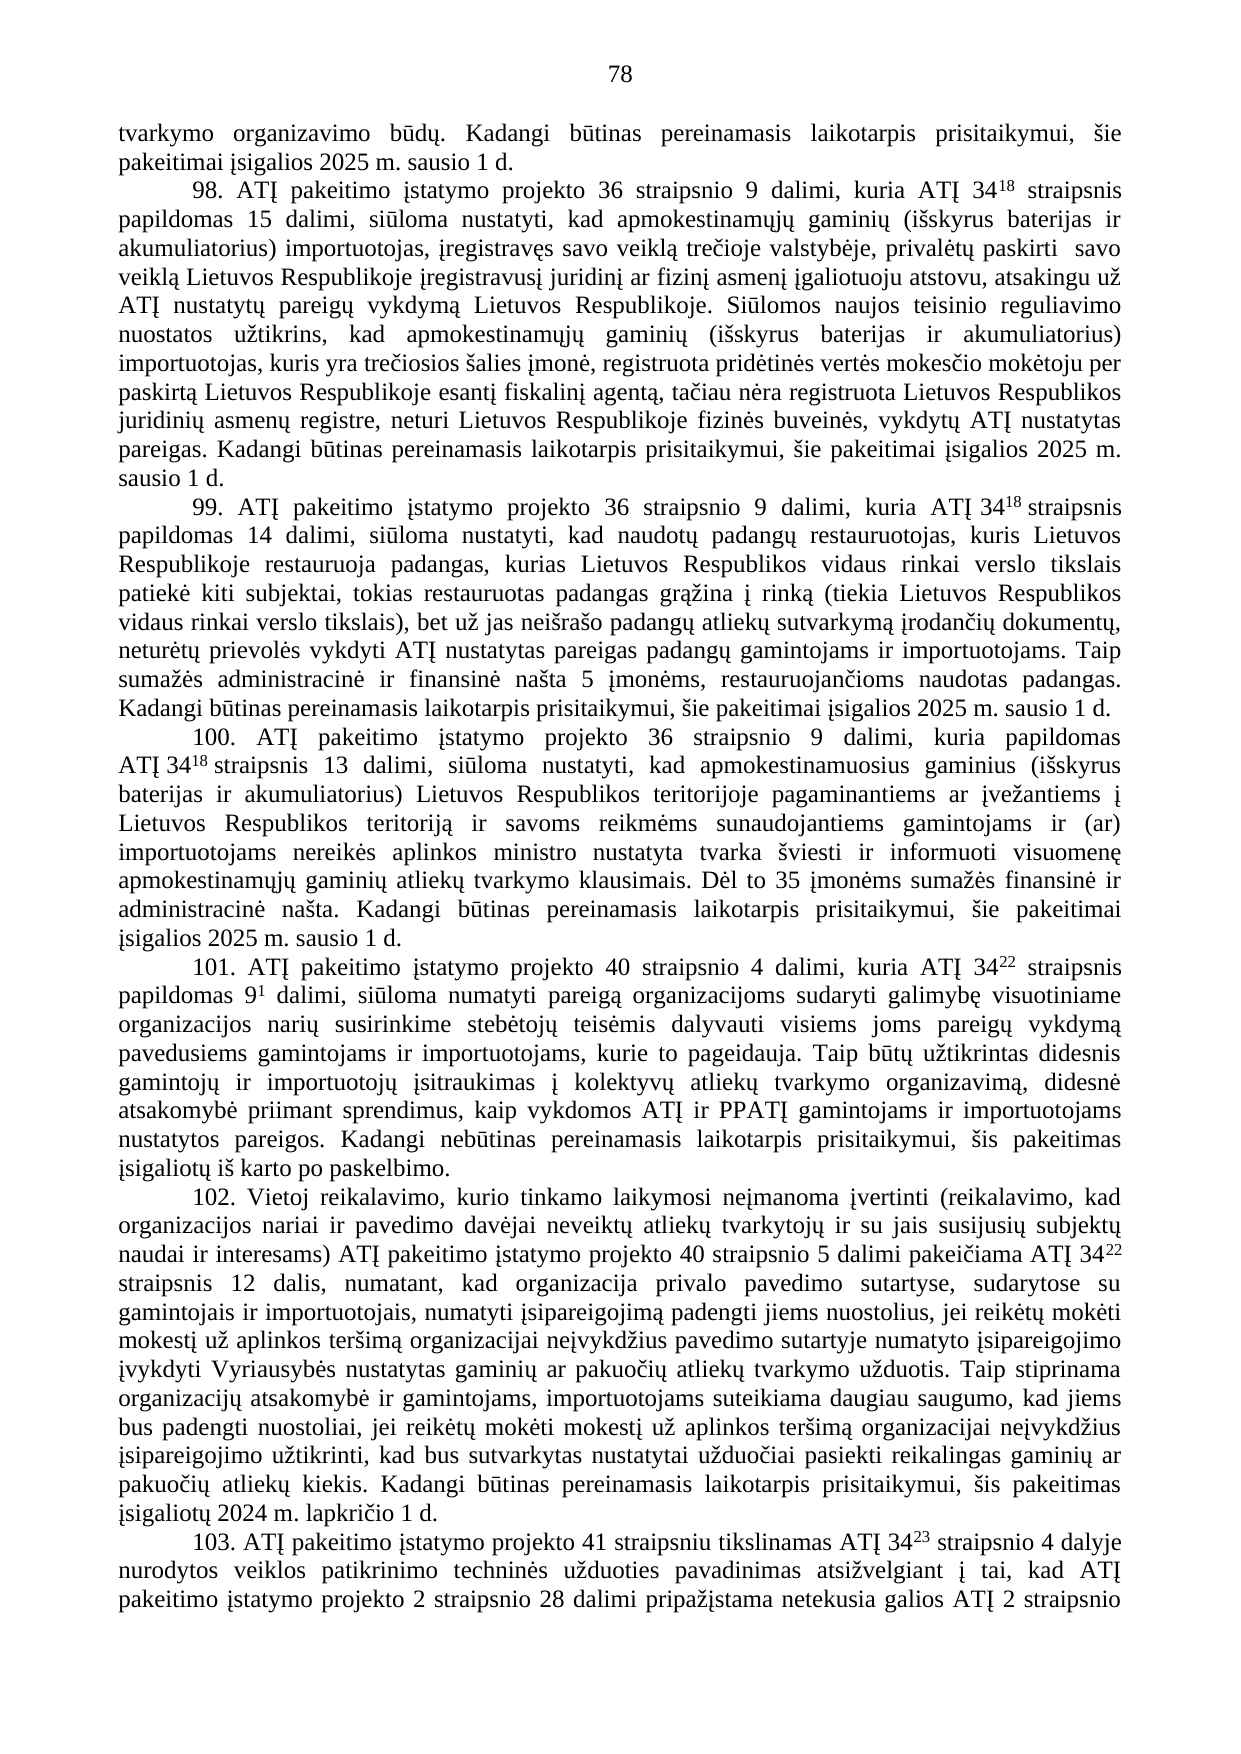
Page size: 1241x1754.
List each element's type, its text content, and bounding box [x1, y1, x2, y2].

text tvarkymo organizavimo būdų. Kadangi būtinas pereinamasis laikotarpis prisitaikymui, šie pakeitimai įsigalios 2025 m. sausio 1 d. [118, 118, 1122, 176]
text 103. ATĮ pakeitimo įstatymo projekto 41 straipsniu tikslinamas ATĮ 3423 straipsnio 4 dalyje nurodytos veiklos patikrinimo techninės užduoties pavadinimas atsižvelgiant į tai, kad ATĮ pakeitimo įstatymo projekto 2 straipsnio 28 dalimi pripažįstama netekusia galios ATĮ 2 straipsnio [118, 1527, 1122, 1613]
text 101. ATĮ pakeitimo įstatymo projekto 40 straipsnio 4 dalimi, kuria ATĮ 3422 straipsnis papildomas 91 dalimi, siūloma numatyti pareigą organizacijoms sudaryti galimybę visuotiniame organizacijos narių susirinkime stebėtojų teisėmis dalyvauti visiems joms pareigų vykdymą pavedusiems gamintojams ir importuotojams, kurie to pageidauja. Taip būtų užtikrintas didesnis gamintojų ir importuotojų įsitraukimas į kolektyvų atliekų tvarkymo organizavimą, didesnė atsakomybė priimant sprendimus, kaip vykdomos ATĮ ir PPATĮ gamintojams ir importuotojams nustatytos pareigos. Kadangi nebūtinas pereinamasis laikotarpis prisitaikymui, šis pakeitimas įsigaliotų iš karto po paskelbimo. [118, 952, 1122, 1182]
text 100. ATĮ pakeitimo įstatymo projekto 36 straipsnio 9 dalimi, kuria papildomas ATĮ 3418 straipsnis 13 dalimi, siūloma nustatyti, kad apmokestinamuosius gaminius (išskyrus baterijas ir akumuliatorius) Lietuvos Respublikos teritorijoje pagaminantiems ar įvežantiems į Lietuvos Respublikos teritoriją ir savoms reikmėms sunaudojantiems gamintojams ir (ar) importuotojams nereikės aplinkos ministro nustatyta tvarka šviesti ir informuoti visuomenę apmokestinamųjų gaminių atliekų tvarkymo klausimais. Dėl to 35 įmonėms sumažės finansinė ir administracinė našta. Kadangi būtinas pereinamasis laikotarpis prisitaikymui, šie pakeitimai įsigalios 2025 m. sausio 1 d. [118, 722, 1122, 952]
text 99. ATĮ pakeitimo įstatymo projekto 36 straipsnio 9 dalimi, kuria ATĮ 3418 straipsnis papildomas 14 dalimi, siūloma nustatyti, kad naudotų padangų restauruotojas, kuris Lietuvos Respublikoje restauruoja padangas, kurias Lietuvos Respublikos vidaus rinkai verslo tikslais patiekė kiti subjektai, tokias restauruotas padangas grąžina į rinką (tiekia Lietuvos Respublikos vidaus rinkai verslo tikslais), bet už jas neišrašo padangų atliekų sutvarkymą įrodančių dokumentų, neturėtų prievolės vykdyti ATĮ nustatytas pareigas padangų gamintojams ir importuotojams. Taip sumažės administracinė ir finansinė našta 5 įmonėms, restauruojančioms naudotas padangas. Kadangi būtinas pereinamasis laikotarpis prisitaikymui, šie pakeitimai įsigalios 2025 m. sausio 1 d. [118, 492, 1122, 722]
text 98. ATĮ pakeitimo įstatymo projekto 36 straipsnio 9 dalimi, kuria ATĮ 3418 straipsnis papildomas 15 dalimi, siūloma nustatyti, kad apmokestinamųjų gaminių (išskyrus baterijas ir akumuliatorius) importuotojas, įregistravęs savo veiklą trečioje valstybėje, privalėtų paskirti savo veiklą Lietuvos Respublikoje įregistravusį juridinį ar fizinį asmenį įgaliotuoju atstovu, atsakingu už ATĮ nustatytų pareigų vykdymą Lietuvos Respublikoje. Siūlomos naujos teisinio reguliavimo nuostatos užtikrins, kad apmokestinamųjų gaminių (išskyrus baterijas ir akumuliatorius) importuotojas, kuris yra trečiosios šalies įmonė, registruota pridėtinės vertės mokesčio mokėtoju per paskirtą Lietuvos Respublikoje esantį fiskalinį agentą, tačiau nėra registruota Lietuvos Respublikos juridinių asmenų registre, neturi Lietuvos Respublikoje fizinės buveinės, vykdytų ATĮ nustatytas pareigas. Kadangi būtinas pereinamasis laikotarpis prisitaikymui, šie pakeitimai įsigalios 2025 m. sausio 1 d. [118, 176, 1122, 492]
text 102. Vietoj reikalavimo, kurio tinkamo laikymosi neįmanoma įvertinti (reikalavimo, kad organizacijos nariai ir pavedimo davėjai neveiktų atliekų tvarkytojų ir su jais susijusių subjektų naudai ir interesams) ATĮ pakeitimo įstatymo projekto 40 straipsnio 5 dalimi pakeičiama ATĮ 3422 straipsnis 12 dalis, numatant, kad organizacija privalo pavedimo sutartyse, sudarytose su gamintojais ir importuotojais, numatyti įsipareigojimą padengti jiems nuostolius, jei reikėtų mokėti mokestį už aplinkos teršimą organizacijai neįvykdžius pavedimo sutartyje numatyto įsipareigojimo įvykdyti Vyriausybės nustatytas gaminių ar pakuočių atliekų tvarkymo užduotis. Taip stiprinama organizacijų atsakomybė ir gamintojams, importuotojams suteikiama daugiau saugumo, kad jiems bus padengti nuostoliai, jei reikėtų mokėti mokestį už aplinkos teršimą organizacijai neįvykdžius įsipareigojimo užtikrinti, kad bus sutvarkytas nustatytai užduočiai pasiekti reikalingas gaminių ar pakuočių atliekų kiekis. Kadangi būtinas pereinamasis laikotarpis prisitaikymui, šis pakeitimas įsigaliotų 2024 m. lapkričio 1 d. [118, 1182, 1122, 1527]
